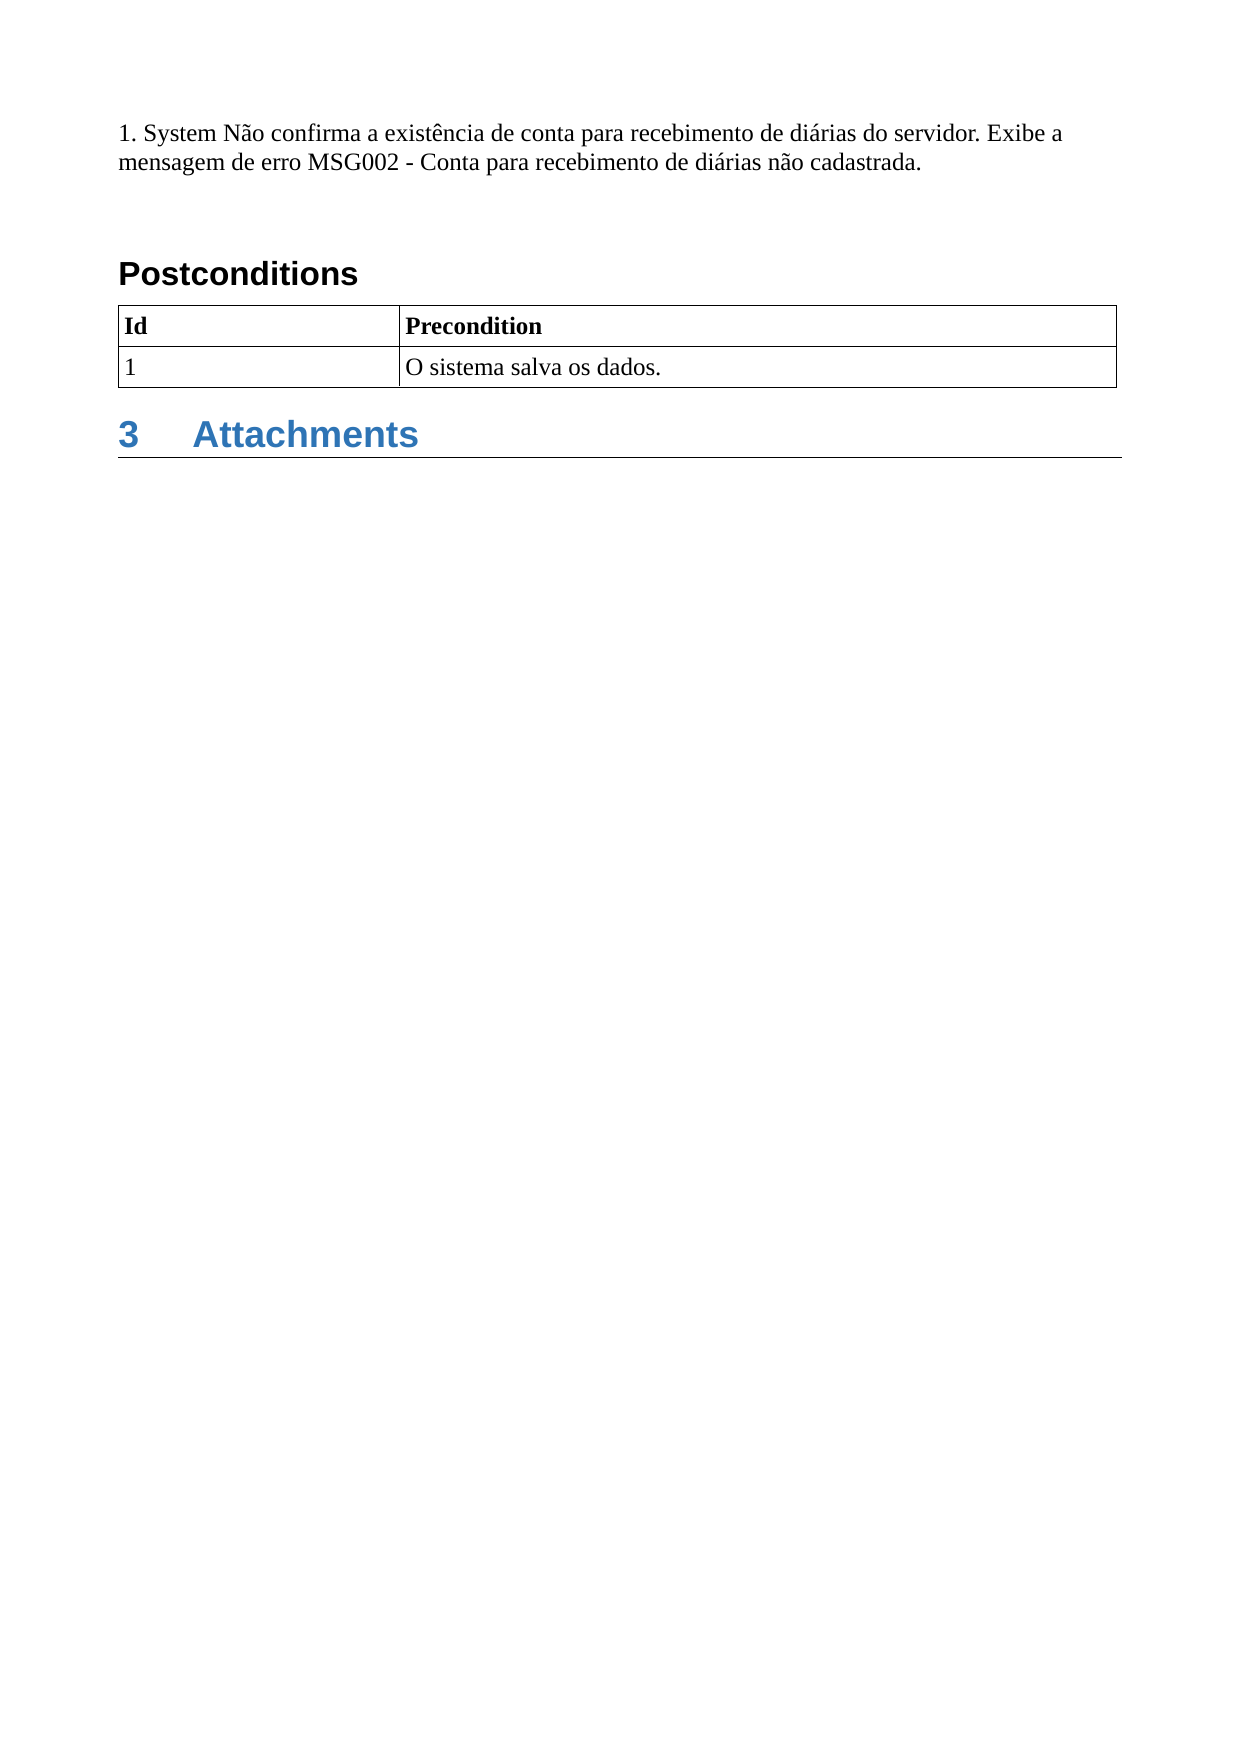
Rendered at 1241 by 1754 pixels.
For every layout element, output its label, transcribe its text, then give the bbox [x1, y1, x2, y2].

table_cell 1 [119, 347, 399, 386]
table_header Precondition [400, 306, 1116, 346]
table_header Id [119, 306, 399, 346]
subtitle Attachments [118, 412, 1122, 457]
table_cell O sistema salva os dados. [400, 347, 1116, 386]
subtitle Postconditions [118, 254, 1122, 292]
text 1. System Não confirma a existência de conta para recebimento de diárias do servidor. Exibe a mensagem de erro MSG002 - Conta para recebimento de diárias não cadastrada. [118, 118, 1122, 176]
